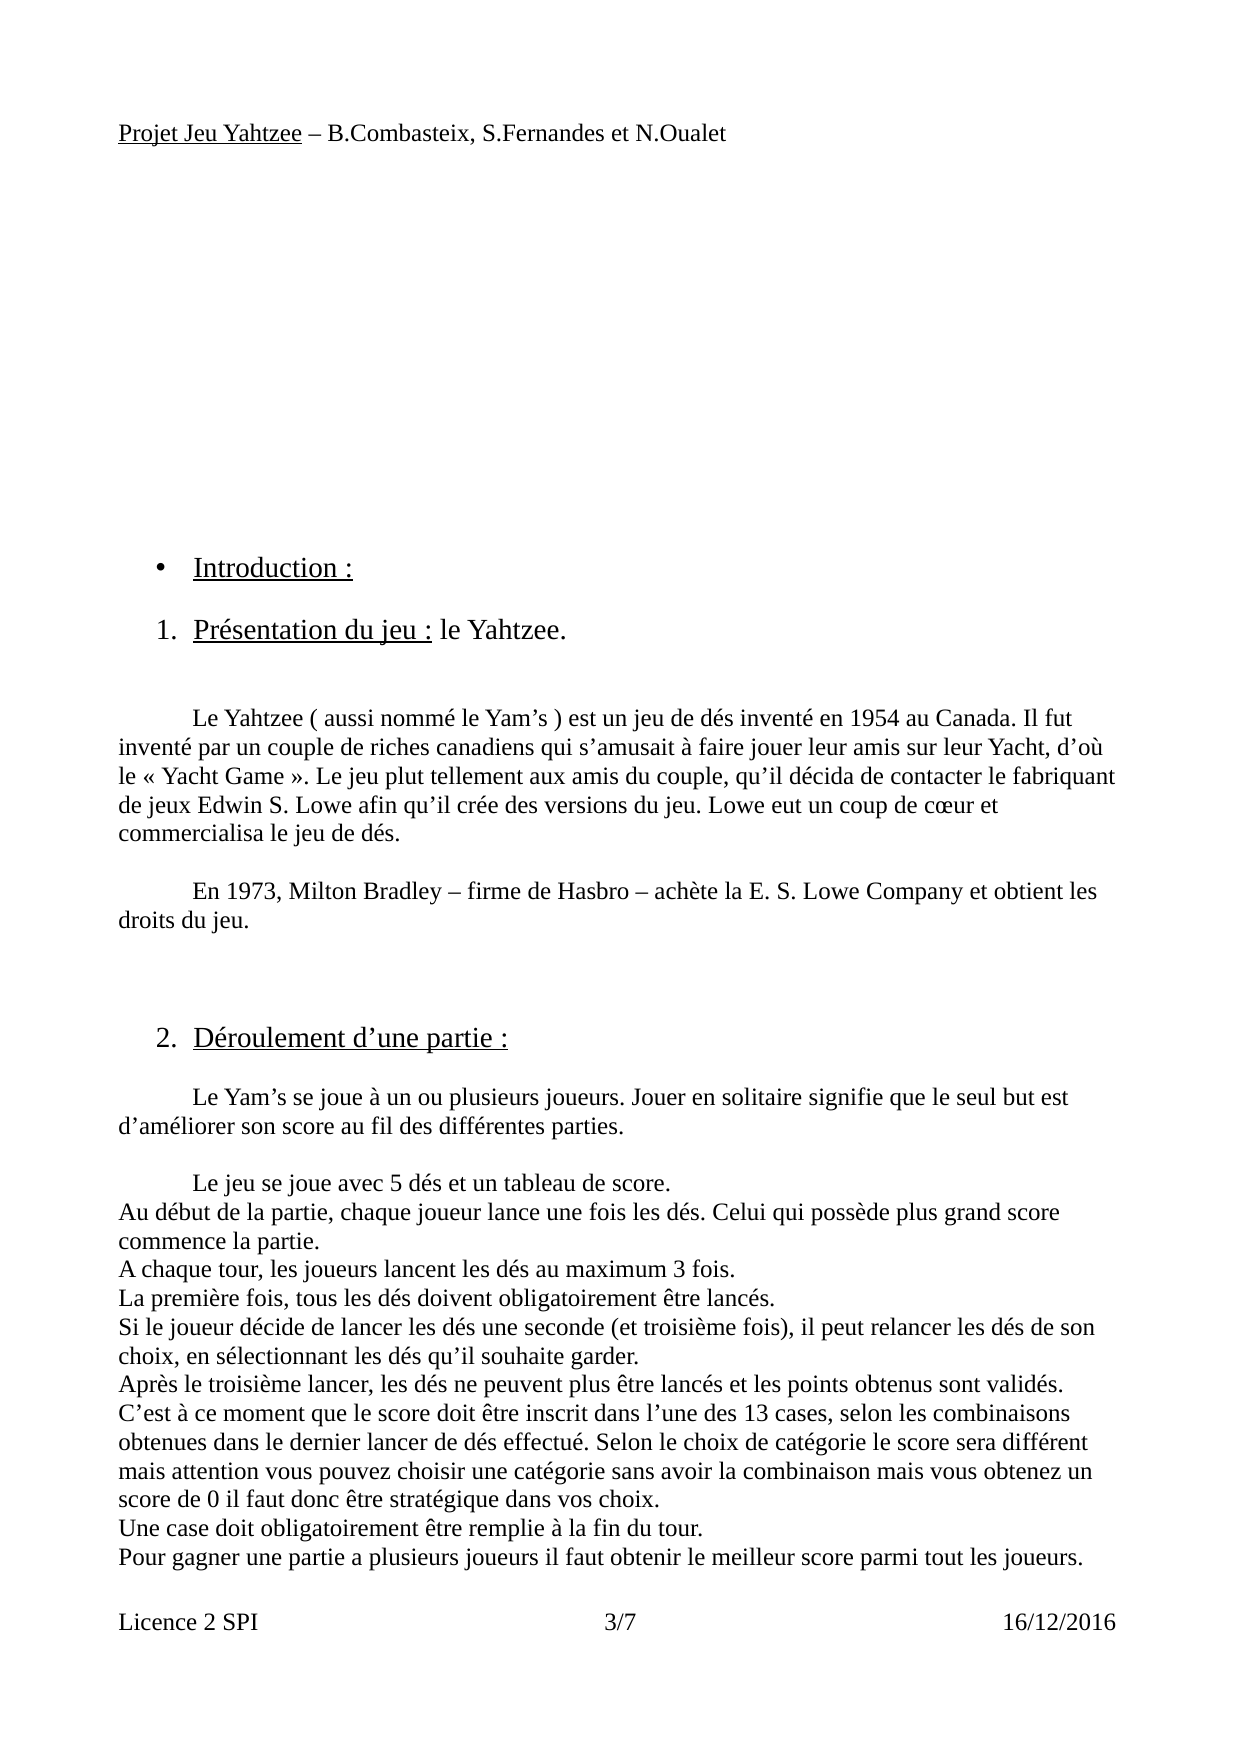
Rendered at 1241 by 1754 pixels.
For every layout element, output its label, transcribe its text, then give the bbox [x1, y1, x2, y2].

text La première fois, tous les dés doivent obligatoirement être lancés. [118, 1283, 1122, 1312]
text Une case doit obligatoirement être remplie à la fin du tour. [118, 1513, 1122, 1542]
text En 1973, Milton Bradley – firme de Hasbro – achète la E. S. Lowe Company et obtient les droits du jeu. [118, 876, 1122, 933]
text Le Yam’s se joue à un ou plusieurs joueurs. Jouer en solitaire signifie que le seul but est d’améliorer son score au fil des différentes parties. [118, 1082, 1122, 1139]
list Déroulement d’une partie : [156, 1020, 1122, 1053]
list Introduction : [156, 550, 1122, 584]
text Si le joueur décide de lancer les dés une seconde (et troisième fois), il peut relancer les dés de son choix, en sélectionnant les dés qu’il souhaite garder. [118, 1312, 1122, 1369]
text Le Yahtzee ( aussi nommé le Yam’s ) est un jeu de dés inventé en 1954 au Canada. Il fut inventé par un couple de riches canadiens qui s’amusait à faire jouer leur amis sur leur Yacht, d’où le « Yacht Game ». Le jeu plut tellement aux amis du couple, qu’il décida de contacter le fabriquant de jeux Edwin S. Lowe afin qu’il crée des versions du jeu. Lowe eut un coup de cœur et commercialisa le jeu de dés. [118, 703, 1122, 847]
text C’est à ce moment que le score doit être inscrit dans l’une des 13 cases, selon les combinaisons obtenues dans le dernier lancer de dés effectué. Selon le choix de catégorie le score sera différent mais attention vous pouvez choisir une catégorie sans avoir la combinaison mais vous obtenez un score de 0 il faut donc être stratégique dans vos choix. [118, 1398, 1122, 1513]
list Présentation du jeu : le Yahtzee. [156, 612, 1122, 646]
text A chaque tour, les joueurs lancent les dés au maximum 3 fois. [118, 1254, 1122, 1283]
text Le jeu se joue avec 5 dés et un tableau de score. [118, 1168, 1122, 1197]
text Au début de la partie, chaque joueur lance une fois les dés. Celui qui possède plus grand score commence la partie. [118, 1197, 1122, 1254]
text Après le troisième lancer, les dés ne peuvent plus être lancés et les points obtenus sont validés. [118, 1369, 1122, 1398]
text Pour gagner une partie a plusieurs joueurs il faut obtenir le meilleur score parmi tout les joueurs. [118, 1542, 1122, 1571]
